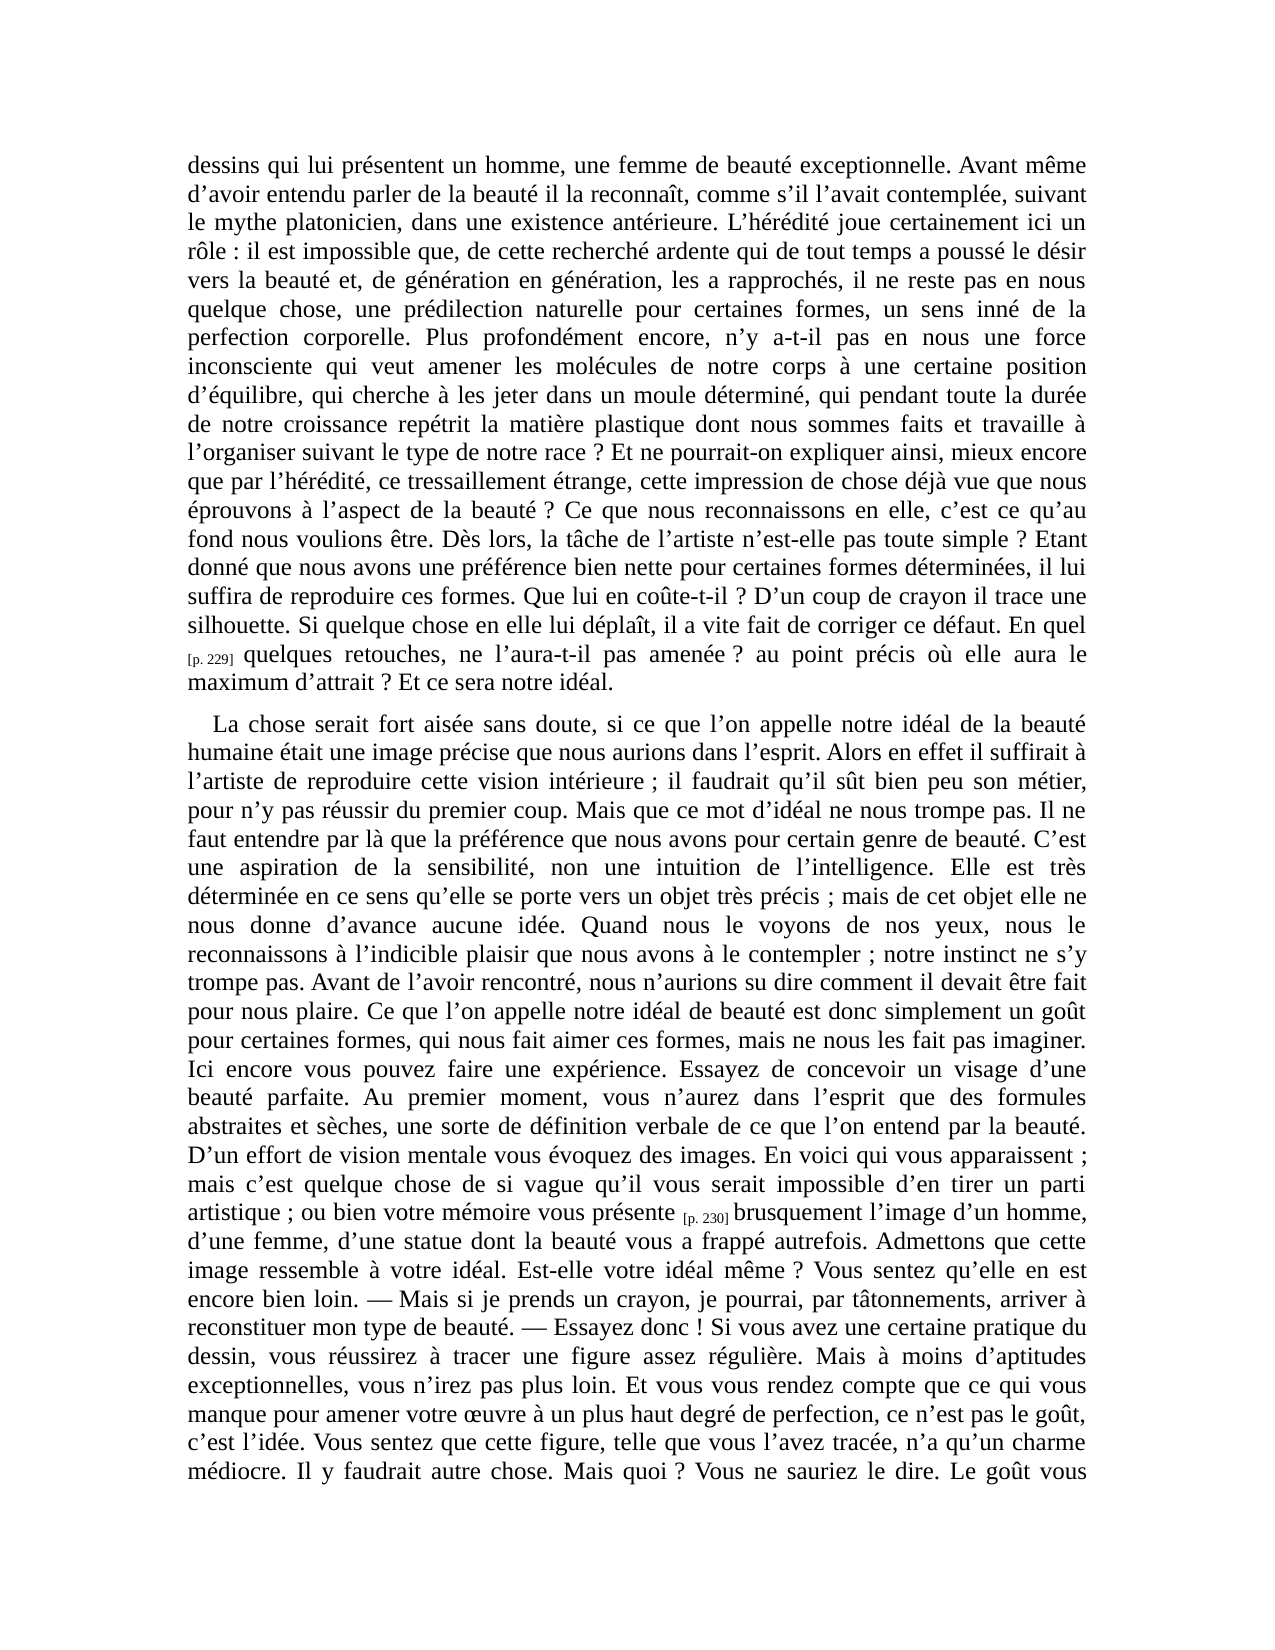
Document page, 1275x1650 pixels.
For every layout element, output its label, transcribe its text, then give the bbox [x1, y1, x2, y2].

text dessins qui lui présentent un homme, une femme de beauté exceptionnelle. Avant même d’avoir entendu parler de la beauté il la reconnaît, comme s’il l’avait contemplée, suivant le mythe platonicien, dans une existence antérieure. L’hérédité joue certainement ici un rôle : il est impossible que, de cette recherché ardente qui de tout temps a poussé le désir vers la beauté et, de génération en génération, les a rapprochés, il ne reste pas en nous quelque chose, une prédilection naturelle pour certaines formes, un sens inné de la perfection corporelle. Plus profondément encore, n’y a-t-il pas en nous une force inconsciente qui veut amener les molécules de notre corps à une certaine position d’équilibre, qui cherche à les jeter dans un moule déterminé, qui pendant toute la durée de notre croissance repétrit la matière plastique dont nous sommes faits et travaille à l’organiser suivant le type de notre race ? Et ne pourrait-on expliquer ainsi, mieux encore que par l’hérédité, ce tressaillement étrange, cette impression de chose déjà vue que nous éprouvons à l’aspect de la beauté ? Ce que nous reconnaissons en elle, c’est ce qu’au fond nous voulions être. Dès lors, la tâche de l’artiste n’est-elle pas toute simple ? Etant donné que nous avons une préférence bien nette pour certaines formes déterminées, il lui suffira de reproduire ces formes. Que lui en coûte-t-il ? D’un coup de crayon il trace une silhouette. Si quelque chose en elle lui déplaît, il a vite fait de corriger ce défaut. En quel [p. 229] quelques retouches, ne l’aura-t-il pas amenée ? au point précis où elle aura le maximum d’attrait ? Et ce sera notre idéal. [187, 150, 1087, 696]
text La chose serait fort aisée sans doute, si ce que l’on appelle notre idéal de la beauté humaine était une image précise que nous aurions dans l’esprit. Alors en effet il suffirait à l’artiste de reproduire cette vision intérieure ; il faudrait qu’il sût bien peu son métier, pour n’y pas réussir du premier coup. Mais que ce mot d’idéal ne nous trompe pas. Il ne faut entendre par là que la préférence que nous avons pour certain genre de beauté. C’est une aspiration de la sensibilité, non une intuition de l’intelligence. Elle est très déterminée en ce sens qu’elle se porte vers un objet très précis ; mais de cet objet elle ne nous donne d’avance aucune idée. Quand nous le voyons de nos yeux, nous le reconnaissons à l’indicible plaisir que nous avons à le contempler ; notre instinct ne s’y trompe pas. Avant de l’avoir rencontré, nous n’aurions su dire comment il devait être fait pour nous plaire. Ce que l’on appelle notre idéal de beauté est donc simplement un goût pour certaines formes, qui nous fait aimer ces formes, mais ne nous les fait pas imaginer. Ici encore vous pouvez faire une expérience. Essayez de concevoir un visage d’une beauté parfaite. Au premier moment, vous n’aurez dans l’esprit que des formules abstraites et sèches, une sorte de définition verbale de ce que l’on entend par la beauté. D’un effort de vision mentale vous évoquez des images. En voici qui vous apparaissent ; mais c’est quelque chose de si vague qu’il vous serait impossible d’en tirer un parti artistique ; ou bien votre mémoire vous présente [p. 230] brusquement l’image d’un homme, d’une femme, d’une statue dont la beauté vous a frappé autrefois. Admettons que cette image ressemble à votre idéal. Est-elle votre idéal même ? Vous sentez qu’elle en est encore bien loin. — Mais si je prends un crayon, je pourrai, par tâtonnements, arriver à reconstituer mon type de beauté. — Essayez donc ! Si vous avez une certaine pratique du dessin, vous réussirez à tracer une figure assez régulière. Mais à moins d’aptitudes exceptionnelles, vous n’irez pas plus loin. Et vous vous rendez compte que ce qui vous manque pour amener votre œuvre à un plus haut degré de perfection, ce n’est pas le goût, c’est l’idée. Vous sentez que cette figure, telle que vous l’avez tracée, n’a qu’un charme médiocre. Il y faudrait autre chose. Mais quoi ? Vous ne sauriez le dire. Le goût vous [187, 709, 1087, 1485]
